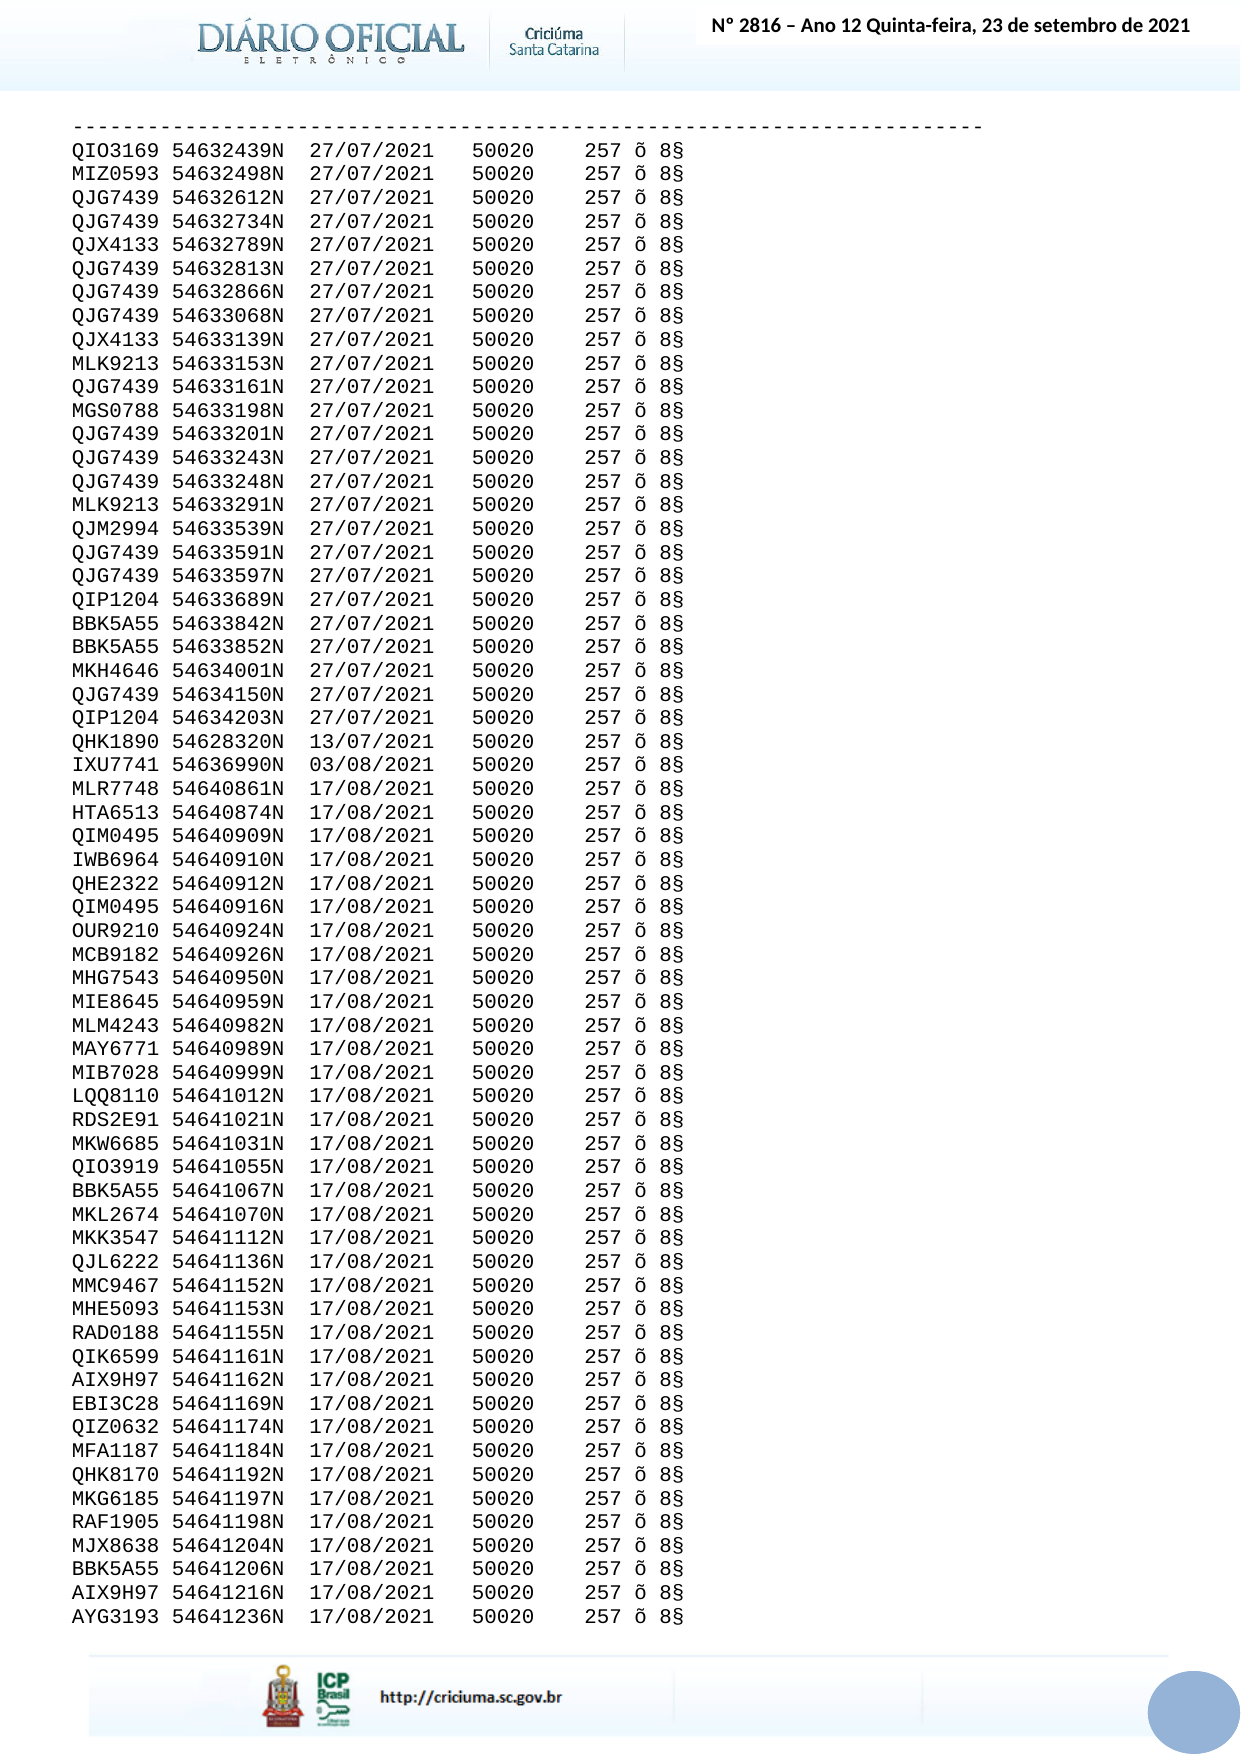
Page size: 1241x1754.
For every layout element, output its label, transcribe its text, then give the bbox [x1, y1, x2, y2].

text MLR7748 54640861N 17/08/2021 50020 257 õ 8§ [59, 778, 1167, 802]
text BBK5A55 54641067N 17/08/2021 50020 257 õ 8§ [59, 1180, 1167, 1204]
text QJG7439 54632866N 27/07/2021 50020 257 õ 8§ [59, 282, 1167, 305]
text IXU7741 54636990N 03/08/2021 50020 257 õ 8§ [59, 754, 1167, 778]
text QJX4133 54632789N 27/07/2021 50020 257 õ 8§ [59, 234, 1167, 258]
text QIK6599 54641161N 17/08/2021 50020 257 õ 8§ [59, 1346, 1167, 1369]
text MGS0788 54633198N 27/07/2021 50020 257 õ 8§ [59, 400, 1167, 423]
text MIB7028 54640999N 17/08/2021 50020 257 õ 8§ [59, 1062, 1167, 1086]
text ------------------------------------------------------------------------- [59, 116, 1167, 140]
text QHK1890 54628320N 13/07/2021 50020 257 õ 8§ [59, 731, 1167, 754]
text MMC9467 54641152N 17/08/2021 50020 257 õ 8§ [59, 1275, 1167, 1298]
text QIP1204 54633689N 27/07/2021 50020 257 õ 8§ [59, 589, 1167, 613]
text QJG7439 54633591N 27/07/2021 50020 257 õ 8§ [59, 542, 1167, 565]
text BBK5A55 54641206N 17/08/2021 50020 257 õ 8§ [59, 1558, 1167, 1582]
text QJG7439 54632734N 27/07/2021 50020 257 õ 8§ [59, 211, 1167, 234]
text MLK9213 54633153N 27/07/2021 50020 257 õ 8§ [59, 352, 1167, 376]
text QIM0495 54640909N 17/08/2021 50020 257 õ 8§ [59, 825, 1167, 849]
text MJX8638 54641204N 17/08/2021 50020 257 õ 8§ [59, 1535, 1167, 1558]
text QIP1204 54634203N 27/07/2021 50020 257 õ 8§ [59, 707, 1167, 731]
text MIE8645 54640959N 17/08/2021 50020 257 õ 8§ [59, 991, 1167, 1014]
text QIM0495 54640916N 17/08/2021 50020 257 õ 8§ [59, 896, 1167, 920]
text RAF1905 54641198N 17/08/2021 50020 257 õ 8§ [59, 1511, 1167, 1535]
text MLM4243 54640982N 17/08/2021 50020 257 õ 8§ [59, 1014, 1167, 1038]
text MIZ0593 54632498N 27/07/2021 50020 257 õ 8§ [59, 163, 1167, 187]
text AYG3193 54641236N 17/08/2021 50020 257 õ 8§ [59, 1606, 1167, 1629]
text QJG7439 54634150N 27/07/2021 50020 257 õ 8§ [59, 683, 1167, 707]
text IWB6964 54640910N 17/08/2021 50020 257 õ 8§ [59, 849, 1167, 873]
text QJG7439 54633243N 27/07/2021 50020 257 õ 8§ [59, 447, 1167, 471]
text AIX9H97 54641216N 17/08/2021 50020 257 õ 8§ [59, 1582, 1167, 1606]
text QJX4133 54633139N 27/07/2021 50020 257 õ 8§ [59, 329, 1167, 352]
text MHG7543 54640950N 17/08/2021 50020 257 õ 8§ [59, 967, 1167, 991]
text QIO3919 54641055N 17/08/2021 50020 257 õ 8§ [59, 1156, 1167, 1180]
text MKW6685 54641031N 17/08/2021 50020 257 õ 8§ [59, 1133, 1167, 1156]
text MKH4646 54634001N 27/07/2021 50020 257 õ 8§ [59, 660, 1167, 683]
text MCB9182 54640926N 17/08/2021 50020 257 õ 8§ [59, 944, 1167, 967]
text MHE5093 54641153N 17/08/2021 50020 257 õ 8§ [59, 1298, 1167, 1322]
text QJG7439 54632813N 27/07/2021 50020 257 õ 8§ [59, 258, 1167, 282]
text QJL6222 54641136N 17/08/2021 50020 257 õ 8§ [59, 1251, 1167, 1275]
text BBK5A55 54633852N 27/07/2021 50020 257 õ 8§ [59, 636, 1167, 660]
text MKL2674 54641070N 17/08/2021 50020 257 õ 8§ [59, 1204, 1167, 1227]
text QJG7439 54633597N 27/07/2021 50020 257 õ 8§ [59, 565, 1167, 589]
text RDS2E91 54641021N 17/08/2021 50020 257 õ 8§ [59, 1109, 1167, 1133]
text MLK9213 54633291N 27/07/2021 50020 257 õ 8§ [59, 494, 1167, 518]
text QJG7439 54632612N 27/07/2021 50020 257 õ 8§ [59, 187, 1167, 211]
text HTA6513 54640874N 17/08/2021 50020 257 õ 8§ [59, 802, 1167, 825]
text QJG7439 54633161N 27/07/2021 50020 257 õ 8§ [59, 376, 1167, 400]
text QJM2994 54633539N 27/07/2021 50020 257 õ 8§ [59, 518, 1167, 542]
text MFA1187 54641184N 17/08/2021 50020 257 õ 8§ [59, 1440, 1167, 1464]
text EBI3C28 54641169N 17/08/2021 50020 257 õ 8§ [59, 1393, 1167, 1417]
text QHE2322 54640912N 17/08/2021 50020 257 õ 8§ [59, 873, 1167, 896]
text QIO3169 54632439N 27/07/2021 50020 257 õ 8§ [59, 140, 1167, 163]
text QHK8170 54641192N 17/08/2021 50020 257 õ 8§ [59, 1464, 1167, 1487]
text QJG7439 54633068N 27/07/2021 50020 257 õ 8§ [59, 305, 1167, 329]
text RAD0188 54641155N 17/08/2021 50020 257 õ 8§ [59, 1322, 1167, 1346]
text MKG6185 54641197N 17/08/2021 50020 257 õ 8§ [59, 1487, 1167, 1511]
text MKK3547 54641112N 17/08/2021 50020 257 õ 8§ [59, 1227, 1167, 1251]
text MAY6771 54640989N 17/08/2021 50020 257 õ 8§ [59, 1038, 1167, 1062]
text AIX9H97 54641162N 17/08/2021 50020 257 õ 8§ [59, 1369, 1167, 1393]
text OUR9210 54640924N 17/08/2021 50020 257 õ 8§ [59, 920, 1167, 944]
text QJG7439 54633248N 27/07/2021 50020 257 õ 8§ [59, 471, 1167, 494]
text QJG7439 54633201N 27/07/2021 50020 257 õ 8§ [59, 423, 1167, 447]
text BBK5A55 54633842N 27/07/2021 50020 257 õ 8§ [59, 613, 1167, 636]
text LQQ8110 54641012N 17/08/2021 50020 257 õ 8§ [59, 1086, 1167, 1109]
text QIZ0632 54641174N 17/08/2021 50020 257 õ 8§ [59, 1417, 1167, 1440]
